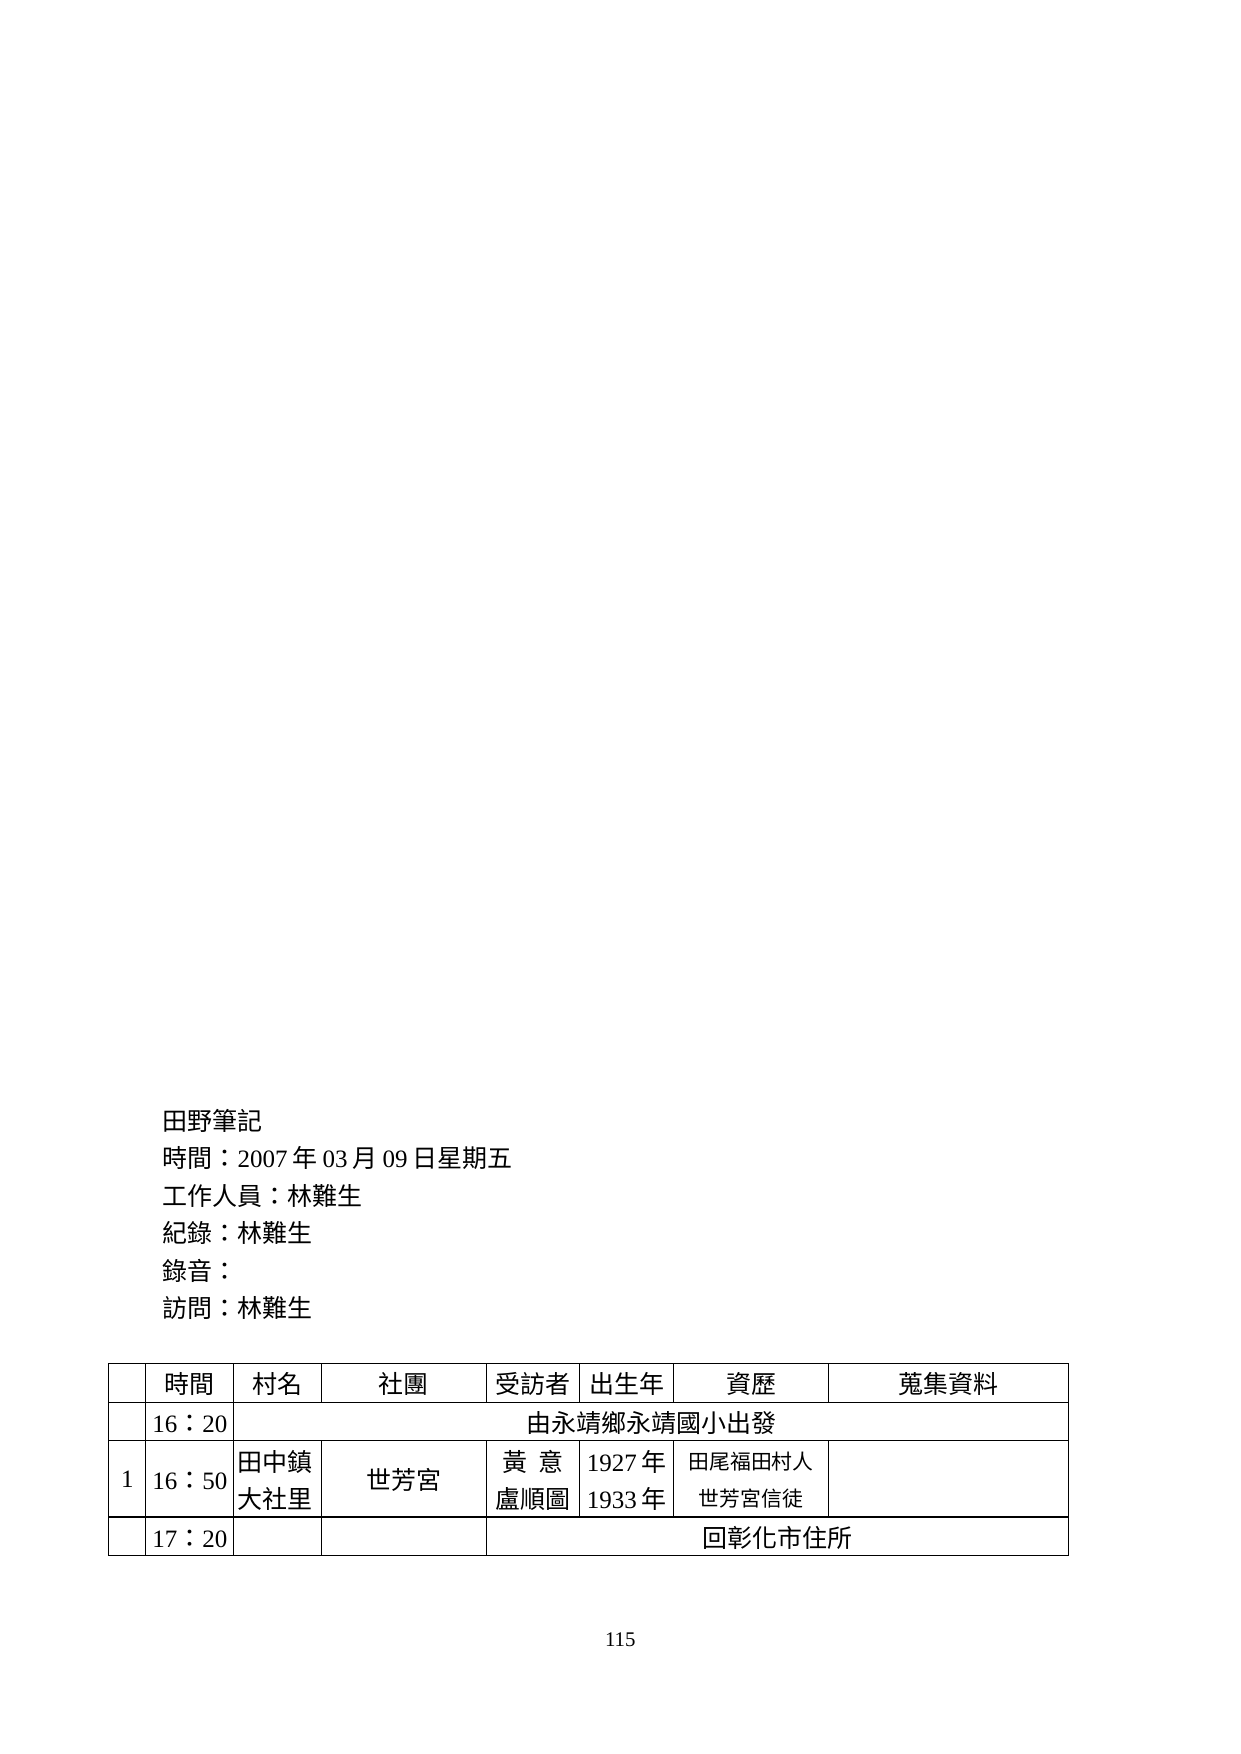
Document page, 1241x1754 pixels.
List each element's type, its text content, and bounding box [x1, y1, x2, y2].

table_cell [109, 1403, 145, 1440]
table_header 受訪者 [487, 1364, 579, 1402]
table_header [109, 1364, 145, 1402]
table_cell 1 [109, 1441, 145, 1516]
table_cell 回彰化市住所 [487, 1518, 1068, 1555]
text 田野筆記 [112, 1101, 1128, 1138]
table_header 出生年 [580, 1364, 673, 1402]
table_cell [109, 1518, 145, 1555]
table_header 蒐集資料 [829, 1364, 1068, 1402]
table_cell 17：20 [146, 1518, 233, 1555]
table_header 時間 [146, 1364, 233, 1402]
table_cell 由永靖鄉永靖國小出發 [234, 1403, 1068, 1440]
table_cell 田中鎮大社里 [234, 1441, 321, 1516]
text 時間：2007年03月09日星期五 [112, 1138, 1128, 1176]
text 紀錄：林難生 [112, 1213, 1128, 1251]
table_header 資歷 [674, 1364, 828, 1402]
table_header 社團 [322, 1364, 486, 1402]
table_cell 1927年 1933年 [580, 1441, 673, 1516]
table_cell [322, 1518, 486, 1555]
table_cell 田尾福田村人 世芳宮信徒 [674, 1441, 828, 1516]
text 訪問：林難生 [112, 1288, 1128, 1326]
table_cell 16：20 [146, 1403, 233, 1440]
table_cell [234, 1518, 321, 1555]
table_cell 16：50 [146, 1441, 233, 1516]
table_header 村名 [234, 1364, 321, 1402]
text 工作人員：林難生 [112, 1176, 1128, 1213]
text 錄音： [112, 1251, 1128, 1288]
table_cell [829, 1441, 1068, 1516]
table_cell 世芳宮 [322, 1441, 486, 1516]
table_cell 黃 意 盧順圖 [487, 1441, 579, 1516]
